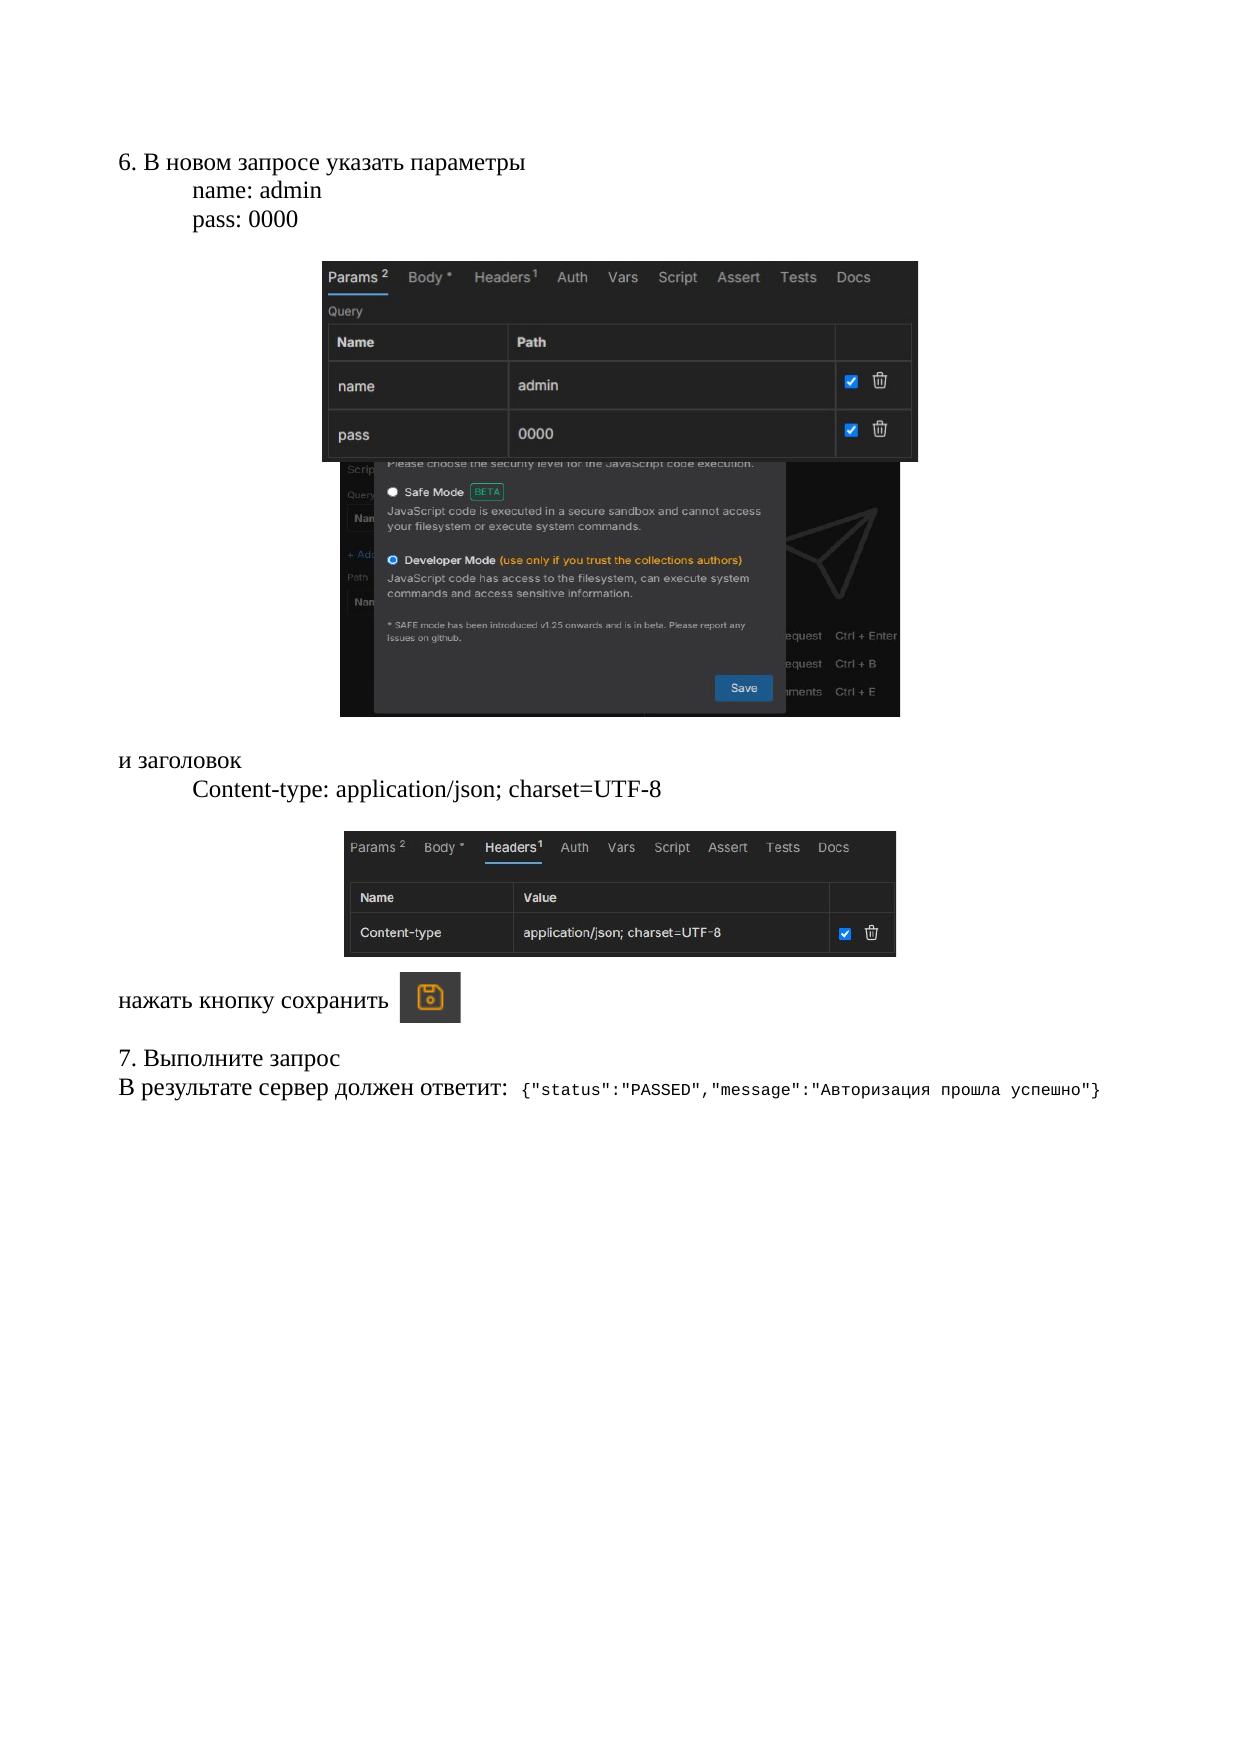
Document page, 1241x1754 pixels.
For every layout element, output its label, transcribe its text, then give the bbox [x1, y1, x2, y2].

text name: admin [118, 176, 1122, 204]
text В результате сервер должен ответит: {"status":"PASSED","message":"Авторизация прошла успешно"} [118, 1072, 1122, 1101]
text [461, 986, 1122, 1014]
picture [344, 831, 897, 957]
text pass: 0000 [118, 204, 1122, 233]
picture [399, 972, 461, 1023]
text нажать кнопку сохранить [118, 986, 399, 1014]
text и заголовок [118, 745, 1122, 774]
text Content-type: application/json; charset=UTF-8 [118, 774, 1122, 803]
text 6. В новом запросе указать параметры [118, 147, 1122, 176]
text 7. Выполните запрос [118, 1043, 1122, 1072]
picture [322, 261, 919, 717]
